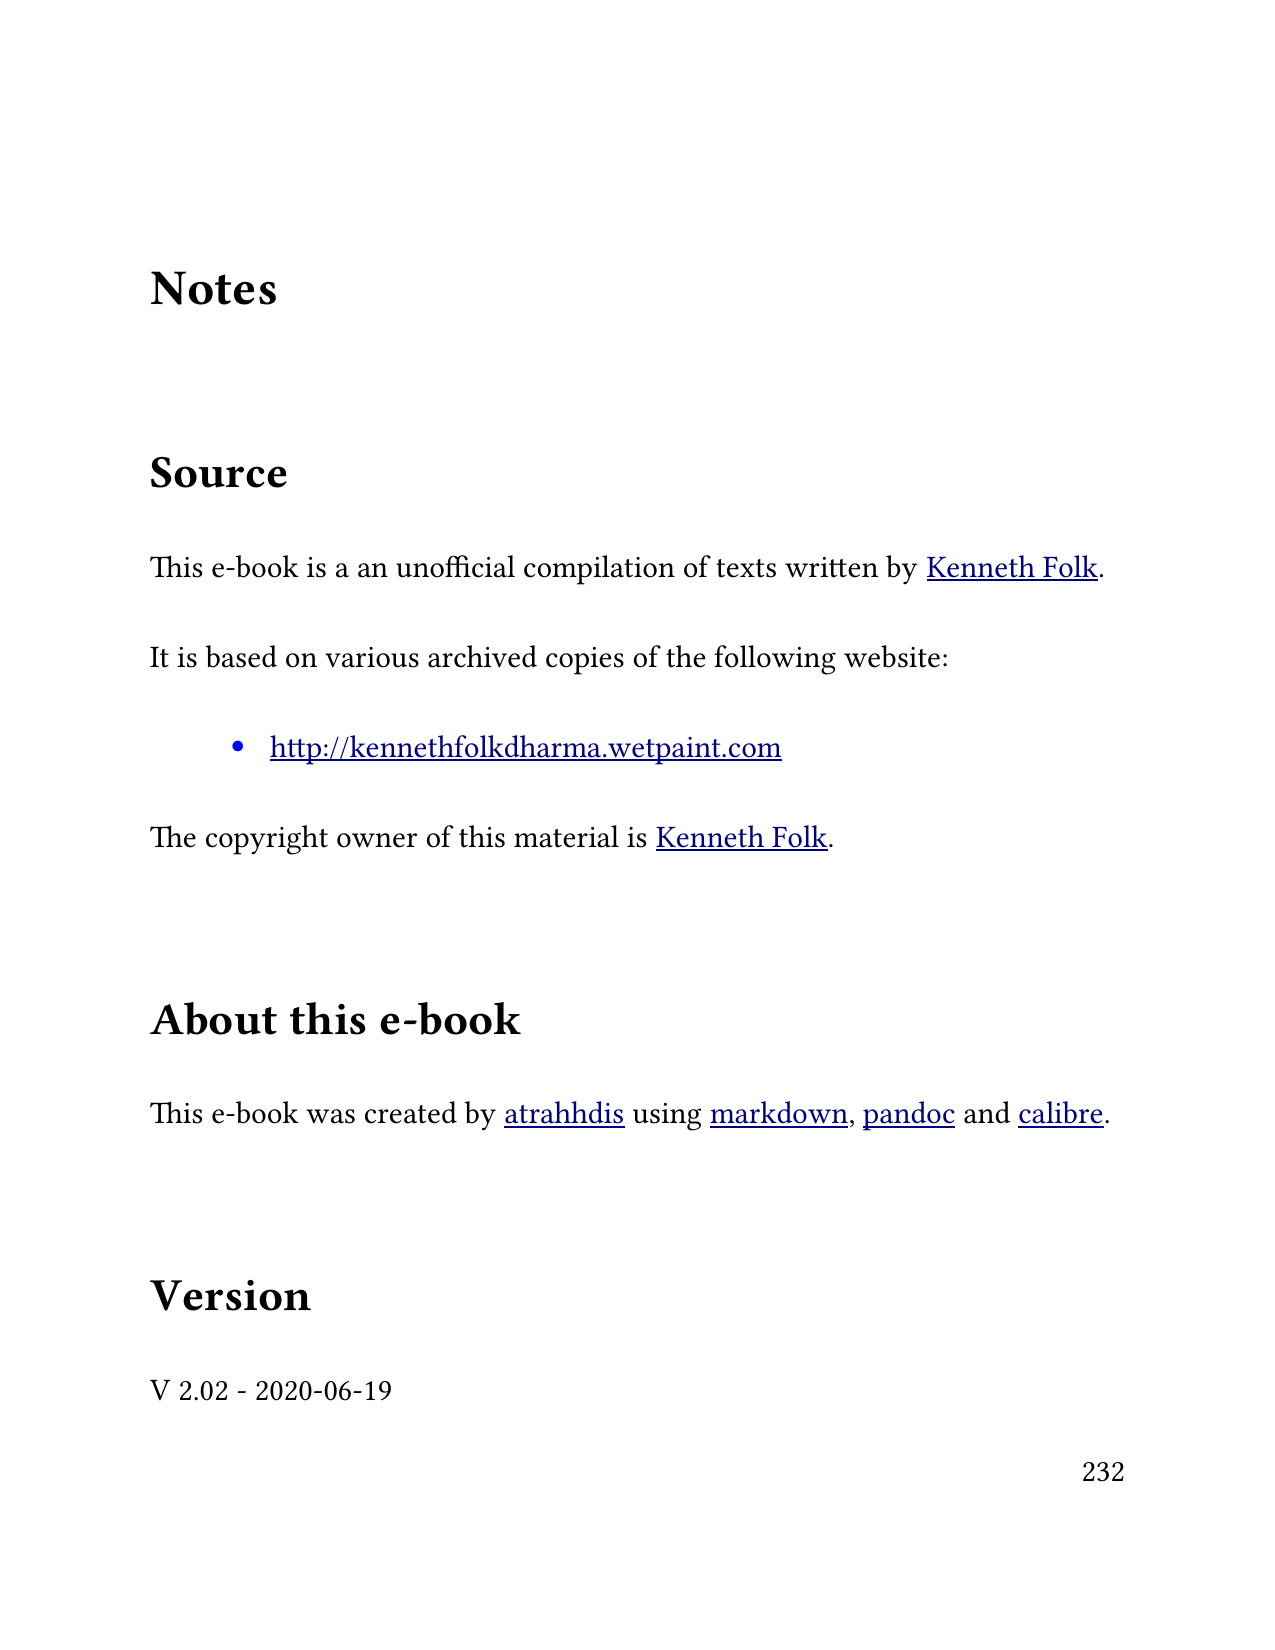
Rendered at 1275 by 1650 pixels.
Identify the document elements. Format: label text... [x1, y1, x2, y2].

text V 2.02 - 2020-06-19 [150, 1368, 1125, 1408]
text It is based on various archived copies of the following website: [150, 635, 1125, 675]
subtitle Source [150, 444, 1125, 499]
text This e-book is a an unofficial compilation of texts written by Kenneth Folk. [150, 545, 1125, 585]
subtitle Version [150, 1267, 1125, 1322]
text This e-book was created by atrahhdis using markdown, pandoc and calibre. [150, 1091, 1125, 1131]
text The copyright owner of this material is Kenneth Folk. [150, 815, 1125, 855]
list http://kennethfolkdharma.wetpaint.com [232, 725, 1125, 765]
subtitle About this e-book [150, 991, 1125, 1046]
subtitle Notes [150, 257, 1125, 317]
